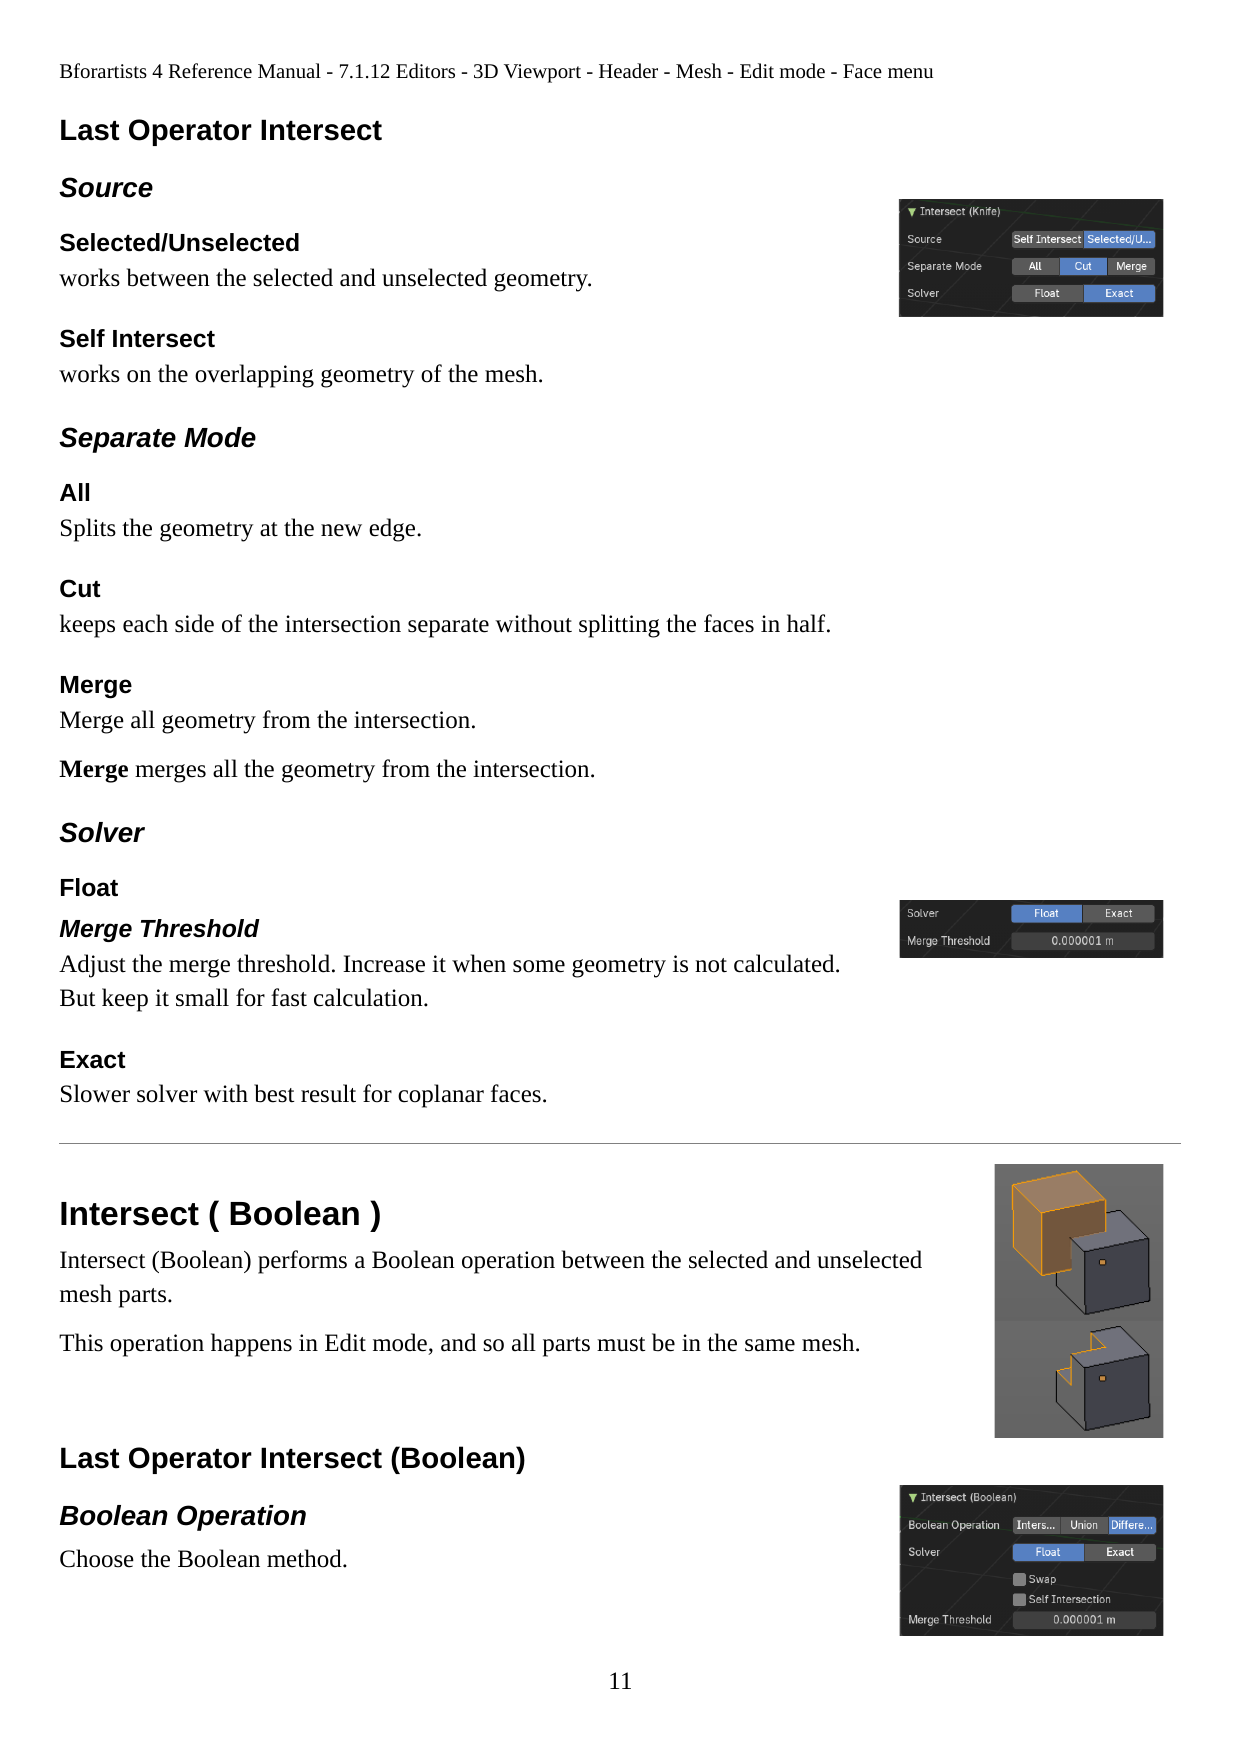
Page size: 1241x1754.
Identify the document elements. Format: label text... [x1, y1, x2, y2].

subtitle [1164, 228, 1181, 257]
subtitle Cut [59, 574, 1181, 603]
text Intersect (Boolean) performs a Boolean operation between the selected and unselected mesh parts. [59, 1245, 994, 1308]
subtitle Solver [59, 816, 1181, 848]
text This operation happens in Edit mode, and so all parts must be in the same mesh. [59, 1328, 994, 1357]
text Slower solver with best result for coplanar faces. [59, 1079, 1181, 1108]
picture [898, 199, 1164, 317]
subtitle Exact [59, 1045, 1181, 1073]
subtitle Selected/Unselected [59, 228, 898, 257]
text works between the selected and unselected geometry. [59, 263, 898, 292]
subtitle Intersect ( Boolean ) [59, 1193, 994, 1232]
picture [899, 1485, 1164, 1636]
subtitle [1164, 1500, 1181, 1532]
picture [994, 1164, 1164, 1438]
picture [899, 900, 1164, 958]
text Splits the geometry at the new edge. [59, 513, 1181, 541]
text works on the overlapping geometry of the mesh. [59, 359, 1181, 388]
subtitle Last Operator Intersect [59, 113, 1181, 146]
subtitle Merge Threshold [59, 914, 899, 942]
subtitle Boolean Operation [59, 1500, 899, 1532]
text Merge all geometry from the intersection. [59, 705, 1181, 734]
subtitle Self Intersect [59, 324, 1181, 353]
subtitle Source [59, 171, 1181, 203]
text Merge merges all the geometry from the intersection. [59, 754, 1181, 783]
text keeps each side of the intersection separate without splitting the faces in half. [59, 609, 1181, 638]
subtitle Last Operator Intersect (Boolean) [59, 1441, 1181, 1475]
subtitle [1164, 1193, 1181, 1232]
subtitle Separate Mode [59, 421, 1181, 453]
subtitle [1164, 914, 1181, 942]
subtitle Merge [59, 671, 1181, 699]
subtitle All [59, 478, 1181, 506]
subtitle Float [59, 873, 1181, 901]
text Choose the Boolean method. [59, 1544, 899, 1573]
text Adjust the merge threshold. Increase it when some geometry is not calculated. But keep it small for fast calculation. [59, 949, 1181, 1012]
